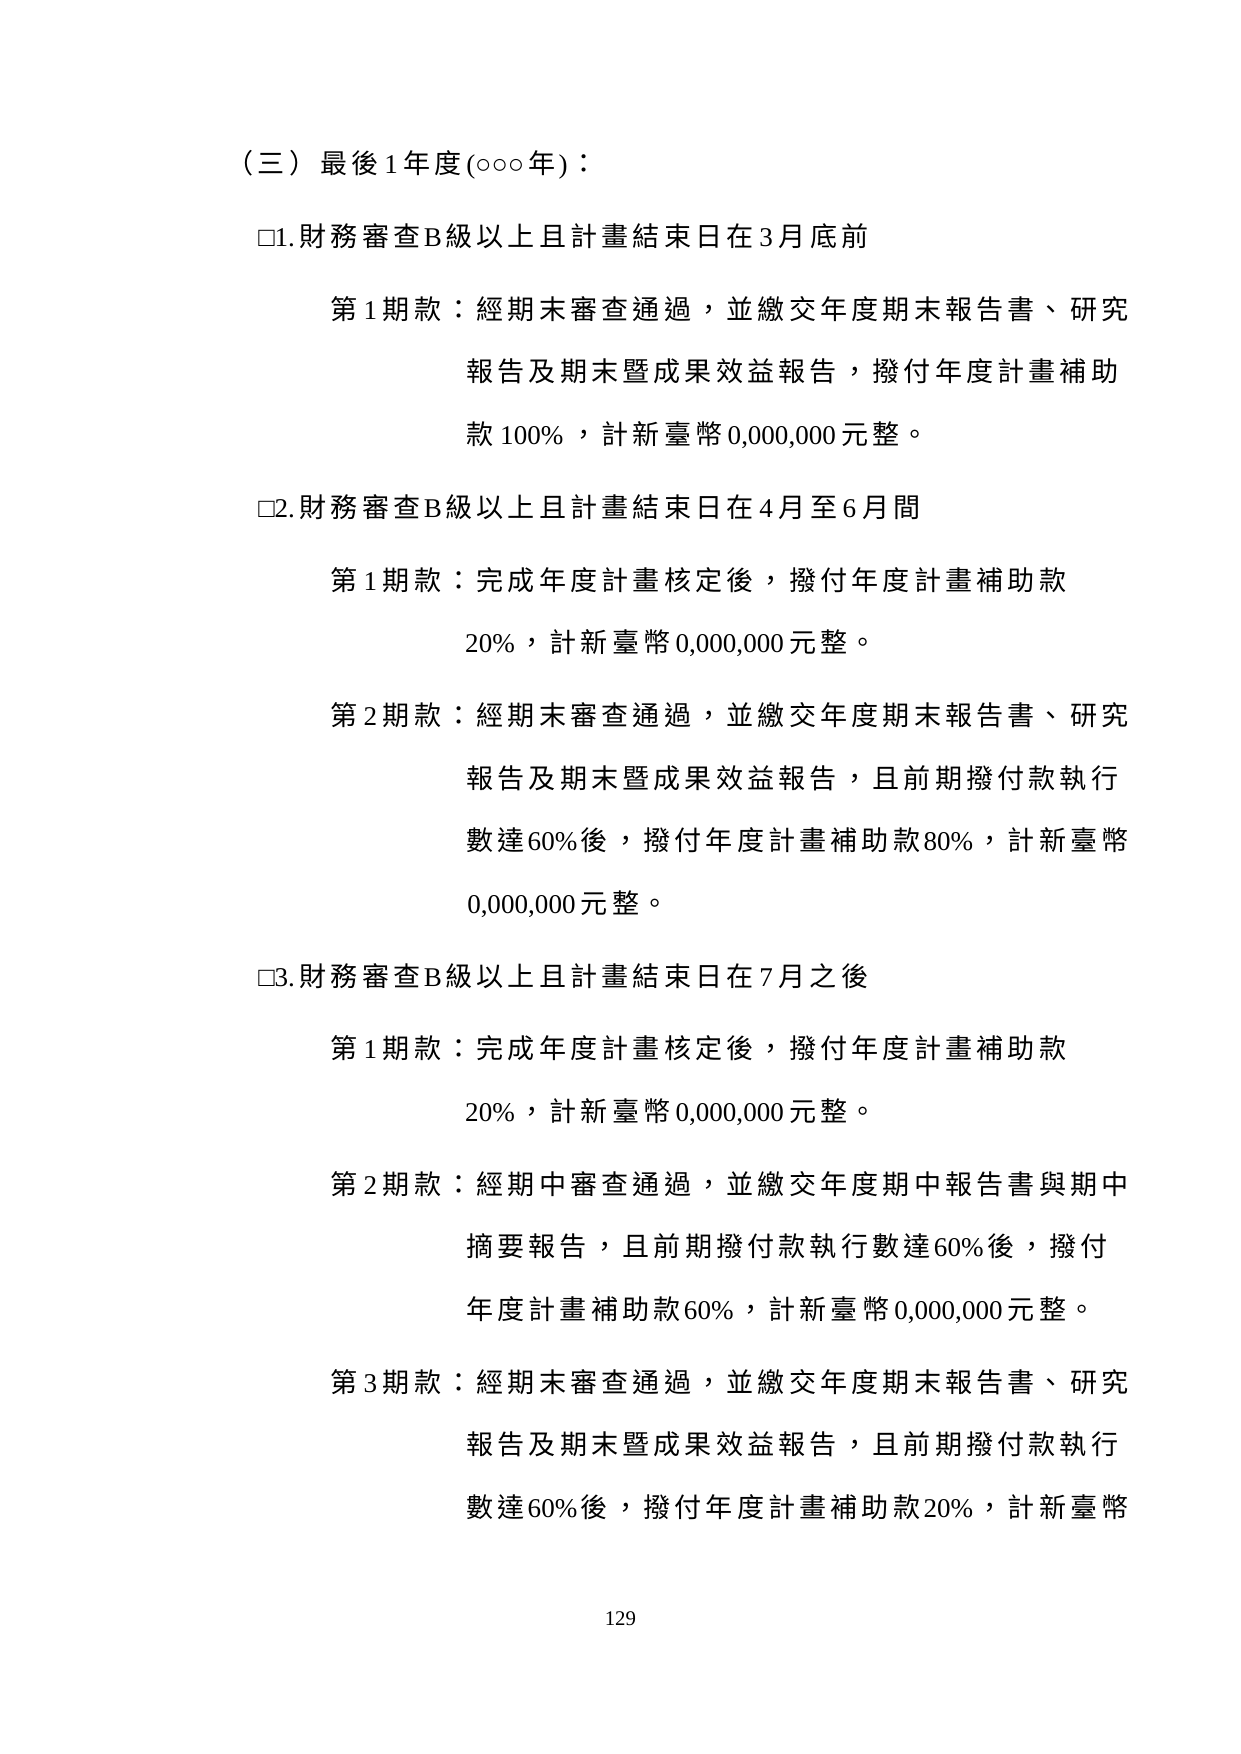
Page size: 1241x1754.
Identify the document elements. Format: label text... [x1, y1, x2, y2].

text 第3期款：經期末審查通過，並繳交年度期末報告書、研究報告及期末暨成果效益報告，且前期撥付款執行數達60%後，撥付年度計畫補助款20%，計新臺幣 [328, 1339, 1131, 1526]
text 第1期款：完成年度計畫核定後，撥付年度計畫補助款20%，計新臺幣0,000,000元整。 [328, 537, 1131, 662]
text 第1期款：經期末審查通過，並繳交年度期末報告書、研究報告及期末暨成果效益報告，撥付年度計畫補助款100%，計新臺幣0,000,000元整。 [328, 266, 1131, 453]
text 第1期款：完成年度計畫核定後，撥付年度計畫補助款20%，計新臺幣0,000,000元整。 [328, 1006, 1131, 1131]
text □2.財務審查B級以上且計畫結束日在4月至6月間 [253, 464, 1131, 526]
text 第2期款：經期中審查通過，並繳交年度期中報告書與期中摘要報告，且前期撥付款執行數達60%後，撥付年度計畫補助款60%，計新臺幣0,000,000元整。 [328, 1141, 1131, 1328]
text □3.財務審查B級以上且計畫結束日在7月之後 [253, 933, 1131, 995]
text □1.財務審查B級以上且計畫結束日在3月底前 [253, 193, 1131, 256]
text 第2期款：經期末審查通過，並繳交年度期末報告書、研究報告及期末暨成果效益報告，且前期撥付款執行數達60%後，撥付年度計畫補助款80%，計新臺幣0,000,000元整。 [328, 672, 1131, 922]
text （三）最後1年度(○○○年)： [218, 120, 1131, 183]
